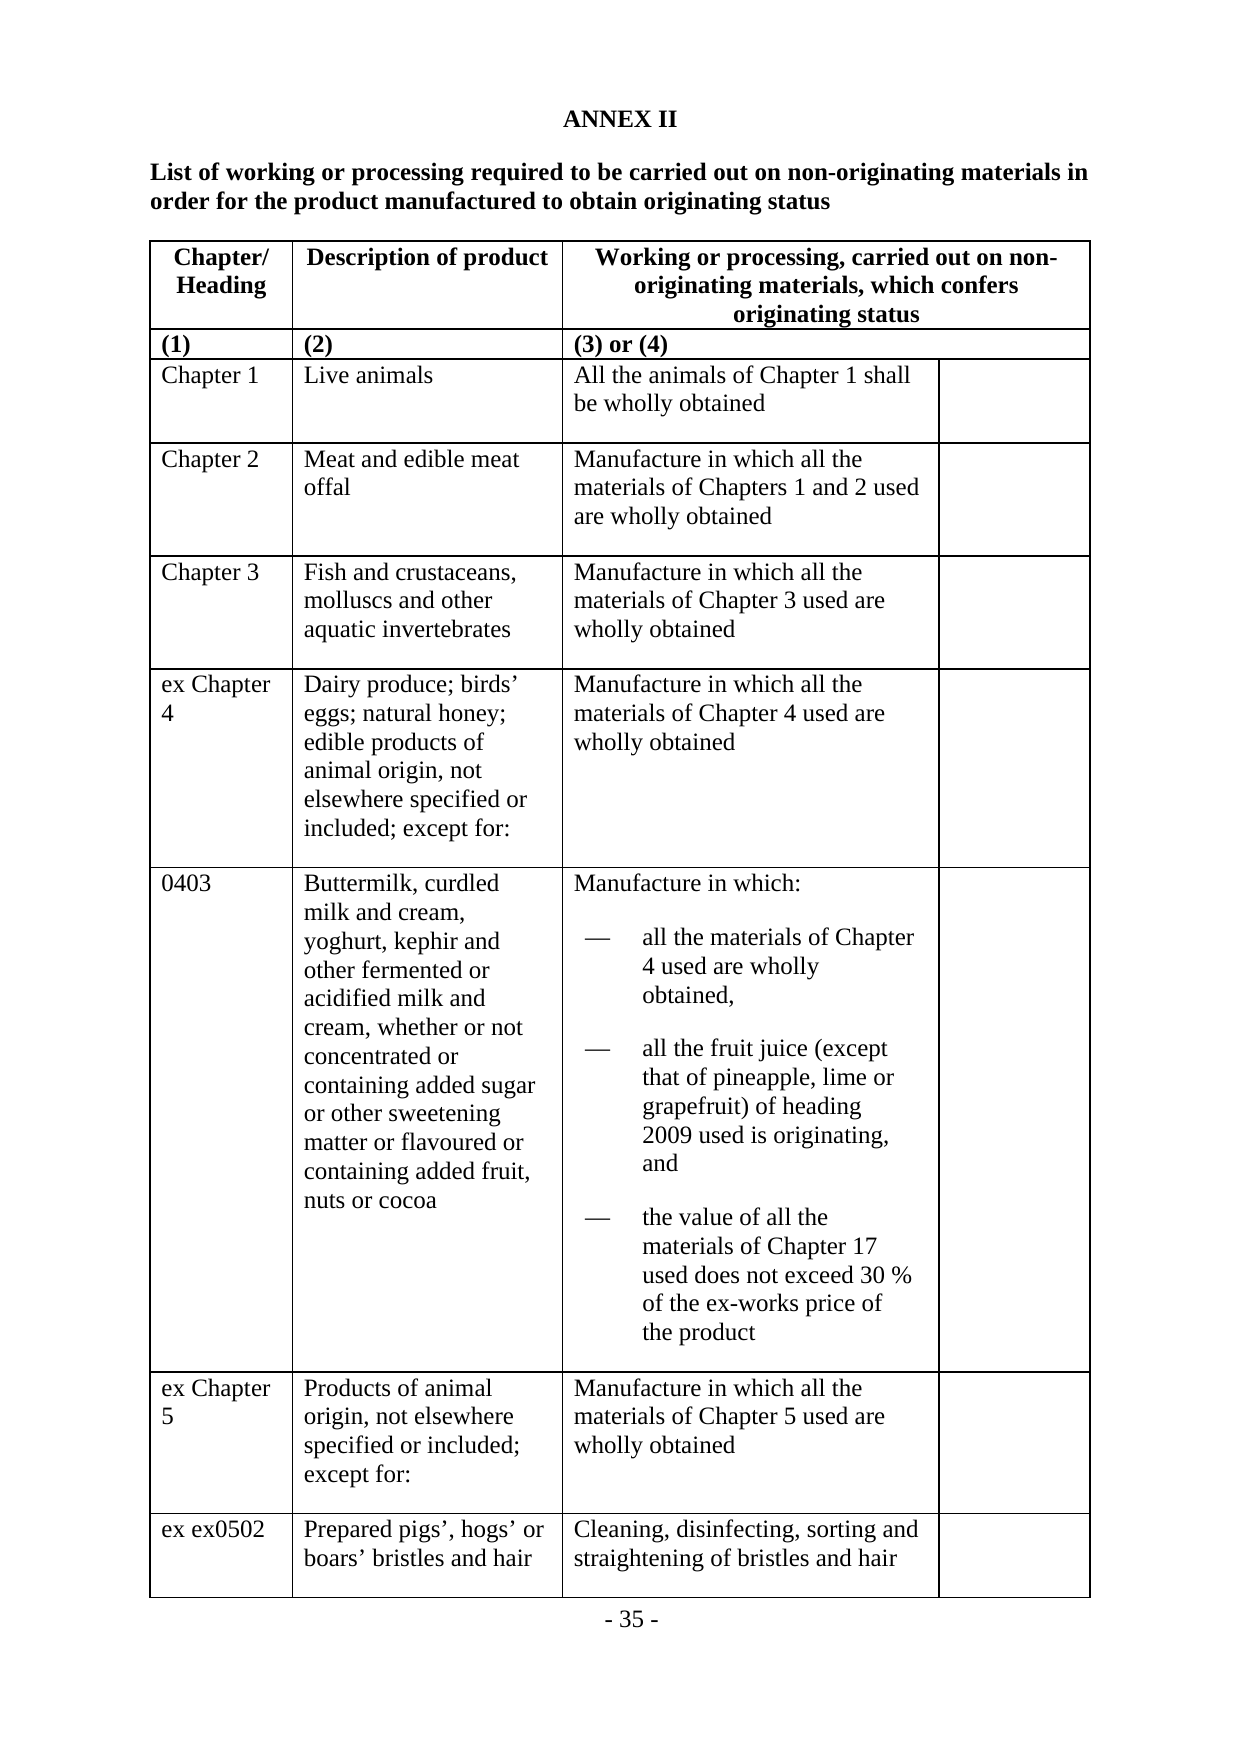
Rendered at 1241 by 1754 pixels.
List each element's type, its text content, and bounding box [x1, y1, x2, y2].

table_cell [940, 444, 1089, 555]
table_cell Chapter 3 [151, 557, 292, 668]
table_cell Chapter 1 [151, 360, 292, 442]
table_cell — [574, 1202, 631, 1371]
table_cell ex Chapter 4 [151, 670, 292, 867]
table_cell the value of all the materials of Chapter 17 used does not exceed 30 % of the ex-works price of the product [631, 1202, 928, 1371]
table_cell Live animals [293, 360, 562, 442]
table_header Chapter/Heading [151, 242, 292, 328]
table_cell [940, 557, 1089, 668]
table_cell Manufacture in which all the materials of Chapters 1 and 2 used are wholly obtained [563, 444, 938, 555]
table_cell ex ex0502 [151, 1514, 292, 1597]
table_cell all the fruit juice (except that of pineapple, lime or grapefruit) of heading 2009 used is originating, and [631, 1034, 928, 1202]
table_cell Cleaning, disinfecting, sorting and straightening of bristles and hair [563, 1514, 938, 1597]
table_cell Buttermilk, curdled milk and cream, yoghurt, kephir and other fermented or acidified milk and cream, whether or not concentrated or containing added sugar or other sweetening matter or flavoured or containing added fruit, nuts or cocoa [293, 868, 562, 1371]
table_cell Meat and edible meat offal [293, 444, 562, 555]
text List of working or processing required to be carried out on non-originating materials in order for the product manufactured to obtain originating status [150, 157, 1090, 215]
table_cell [940, 1514, 1089, 1597]
table_cell (1) [151, 330, 292, 358]
table_cell Manufacture in which all the materials of Chapter 3 used are wholly obtained [563, 557, 938, 668]
table_header Working or processing, carried out on non-originating materials, which confers originating status [563, 242, 1089, 328]
text ANNEX II [150, 104, 1090, 132]
table_cell Prepared pigs’, hogs’ or boars’ bristles and hair [293, 1514, 562, 1597]
table_cell — [574, 1034, 631, 1202]
table_cell [940, 868, 1089, 1371]
table_cell (3) or (4) [563, 330, 1089, 358]
table_cell 0403 [151, 868, 292, 1371]
table_cell Manufacture in which all the materials of Chapter 5 used are wholly obtained [563, 1373, 938, 1513]
table_cell Dairy produce; birds’ eggs; natural honey; edible products of animal origin, not elsewhere specified or included; except for: [293, 670, 562, 867]
table_cell [940, 1373, 1089, 1513]
table_header Description of product [293, 242, 562, 328]
table_cell All the animals of Chapter 1 shall be wholly obtained [563, 360, 938, 442]
table_header — [574, 922, 631, 1033]
table_cell [940, 360, 1089, 442]
table_cell [940, 670, 1089, 867]
table_cell Manufacture in which all the materials of Chapter 4 used are wholly obtained [563, 670, 938, 867]
table_cell Fish and crustaceans, molluscs and other aquatic invertebrates [293, 557, 562, 668]
table_header all the materials of Chapter 4 used are wholly obtained, [631, 922, 928, 1033]
table_cell (2) [293, 330, 562, 358]
table_cell Products of animal origin, not elsewhere specified or included; except for: [293, 1373, 562, 1513]
table_cell Chapter 2 [151, 444, 292, 555]
table_cell Manufacture in which: [563, 868, 938, 1371]
table_cell ex Chapter 5 [151, 1373, 292, 1513]
